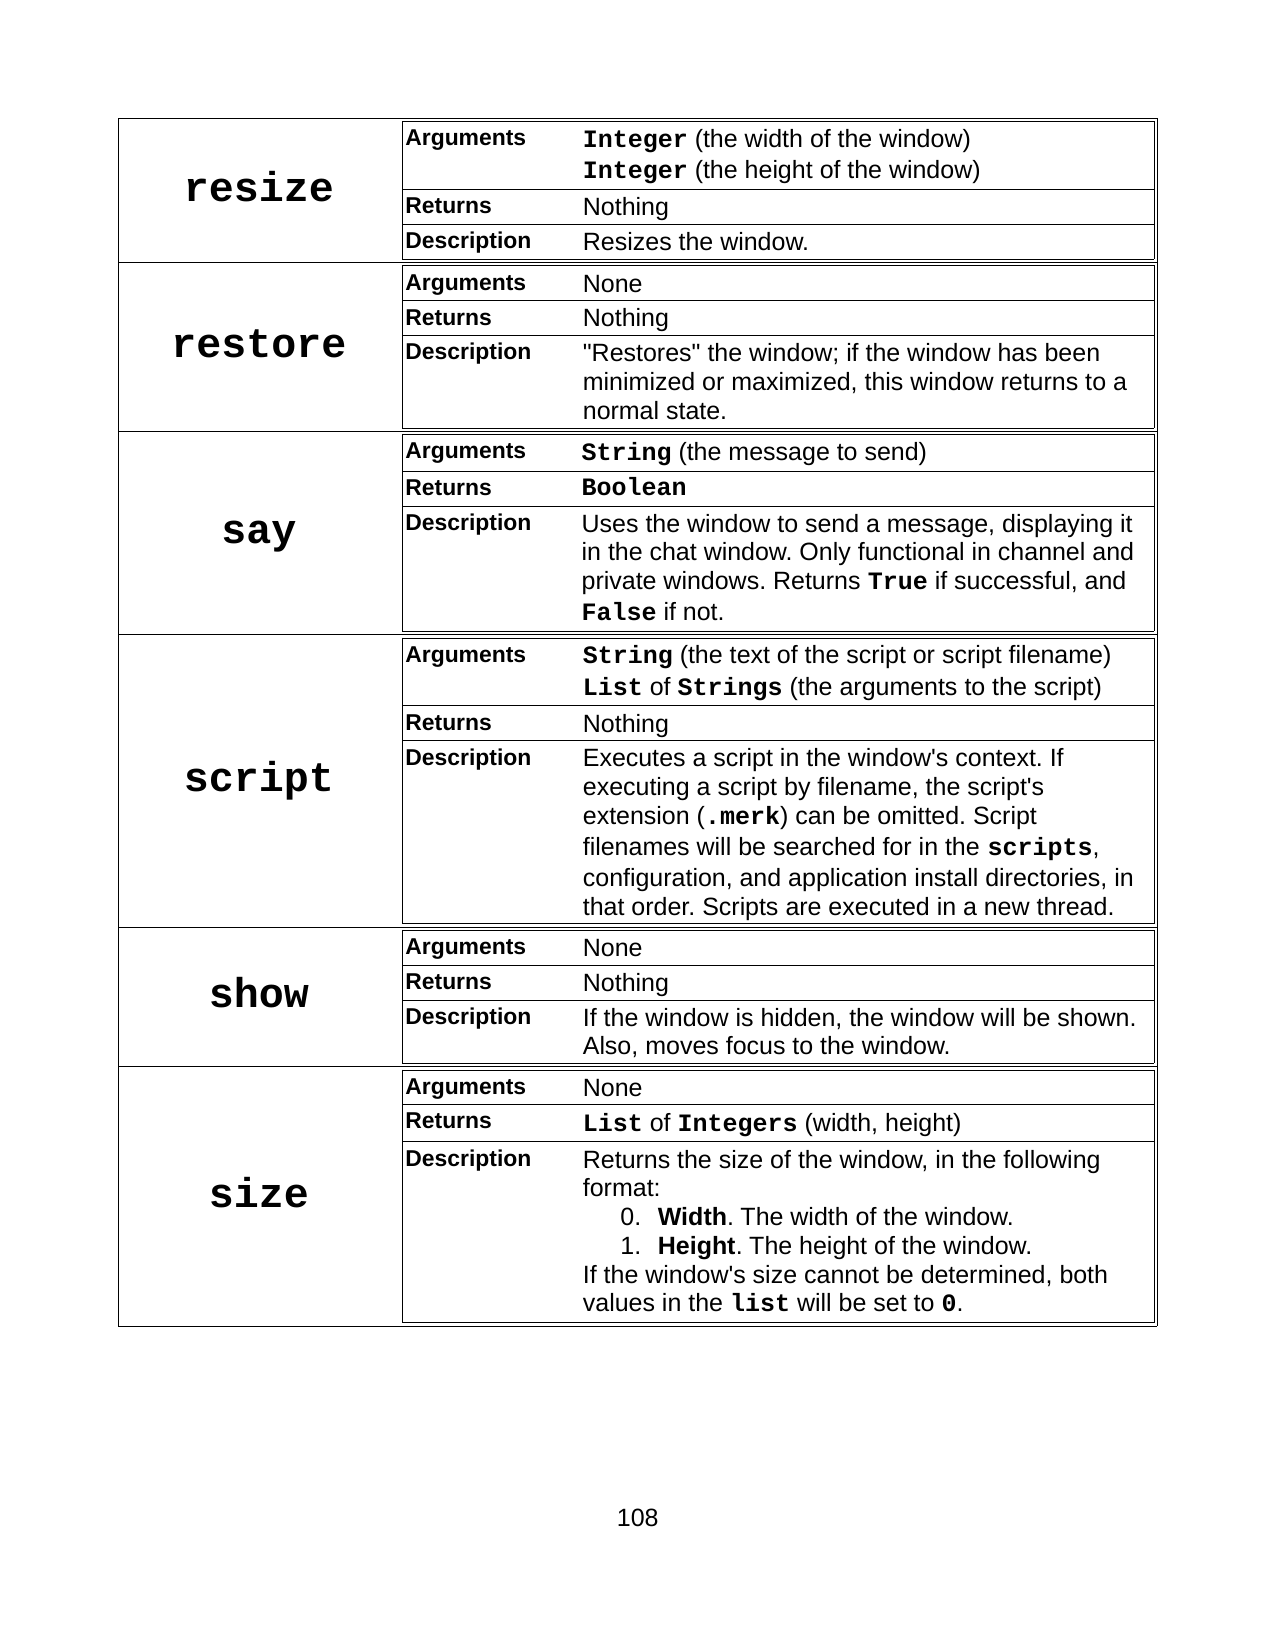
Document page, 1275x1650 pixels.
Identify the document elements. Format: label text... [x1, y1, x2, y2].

table_cell Executes a script in the window's context. If executing a script by filename, the script's extension (.merk) can be omitted. Script filenames will be searched for in the scripts, configuration, and application install directories, in that order. Scripts are executed in a new thread. [580, 741, 1154, 923]
table_cell [399, 928, 1157, 1066]
table_cell Returns [403, 472, 578, 506]
table_header None [580, 931, 1154, 964]
table_header Arguments [403, 1071, 580, 1104]
table_cell Resizes the window. [580, 225, 1154, 259]
table_cell List of Integers (width, height) [580, 1105, 1154, 1141]
table_cell show [119, 928, 399, 1066]
table_cell size [119, 1067, 399, 1326]
table_cell Description [403, 225, 580, 259]
table_cell Description [403, 741, 580, 923]
table_cell Returns [403, 190, 580, 224]
table_cell Boolean [578, 472, 1154, 506]
table_cell Nothing [580, 706, 1154, 740]
table_header Integer (the width of the window) Integer (the height of the window) [580, 122, 1154, 189]
table_cell Uses the window to send a message, displaying it in the chat window. Only functional in channel and private windows. Returns True if successful, and False if not. [578, 507, 1154, 631]
table_cell Returns [403, 706, 580, 740]
table_header Arguments [403, 931, 580, 964]
table_cell Description [403, 1001, 580, 1063]
table_cell [399, 119, 1157, 262]
table_header String (the message to send) [578, 435, 1154, 471]
table_cell Nothing [580, 966, 1154, 999]
table_header None [580, 266, 1154, 300]
table_cell Returns [403, 1105, 580, 1141]
table_cell [399, 432, 1157, 634]
table_cell Description [403, 336, 580, 428]
table_cell [399, 263, 1157, 431]
table_cell say [119, 432, 399, 634]
table_cell [399, 635, 1157, 927]
table_header Arguments [403, 122, 580, 189]
table_header None [580, 1071, 1154, 1104]
table_cell Description [403, 1142, 580, 1322]
table_header String (the text of the script or script filename) List of Strings (the arguments to the script) [580, 639, 1154, 705]
table_cell Nothing [580, 301, 1154, 335]
table_cell Returns [403, 966, 580, 999]
table_cell restore [119, 263, 399, 431]
table_cell Nothing [580, 190, 1154, 224]
table_header Arguments [403, 639, 580, 705]
table_header Arguments [403, 266, 580, 300]
table_cell [399, 1067, 1157, 1326]
table_cell Description [403, 507, 578, 631]
table_cell script [119, 635, 399, 927]
table_cell Returns the size of the window, in the following format: Width. The width of the window. Height. The height of the window. If the window's size cannot be determined, both values in the list will be set to 0. [580, 1142, 1154, 1322]
table_cell Returns [403, 301, 580, 335]
table_cell "Restores" the window; if the window has been minimized or maximized, this window returns to a normal state. [580, 336, 1154, 428]
table_header Arguments [403, 435, 578, 471]
table_cell If the window is hidden, the window will be shown. Also, moves focus to the window. [580, 1001, 1154, 1063]
table_cell resize [119, 119, 399, 262]
